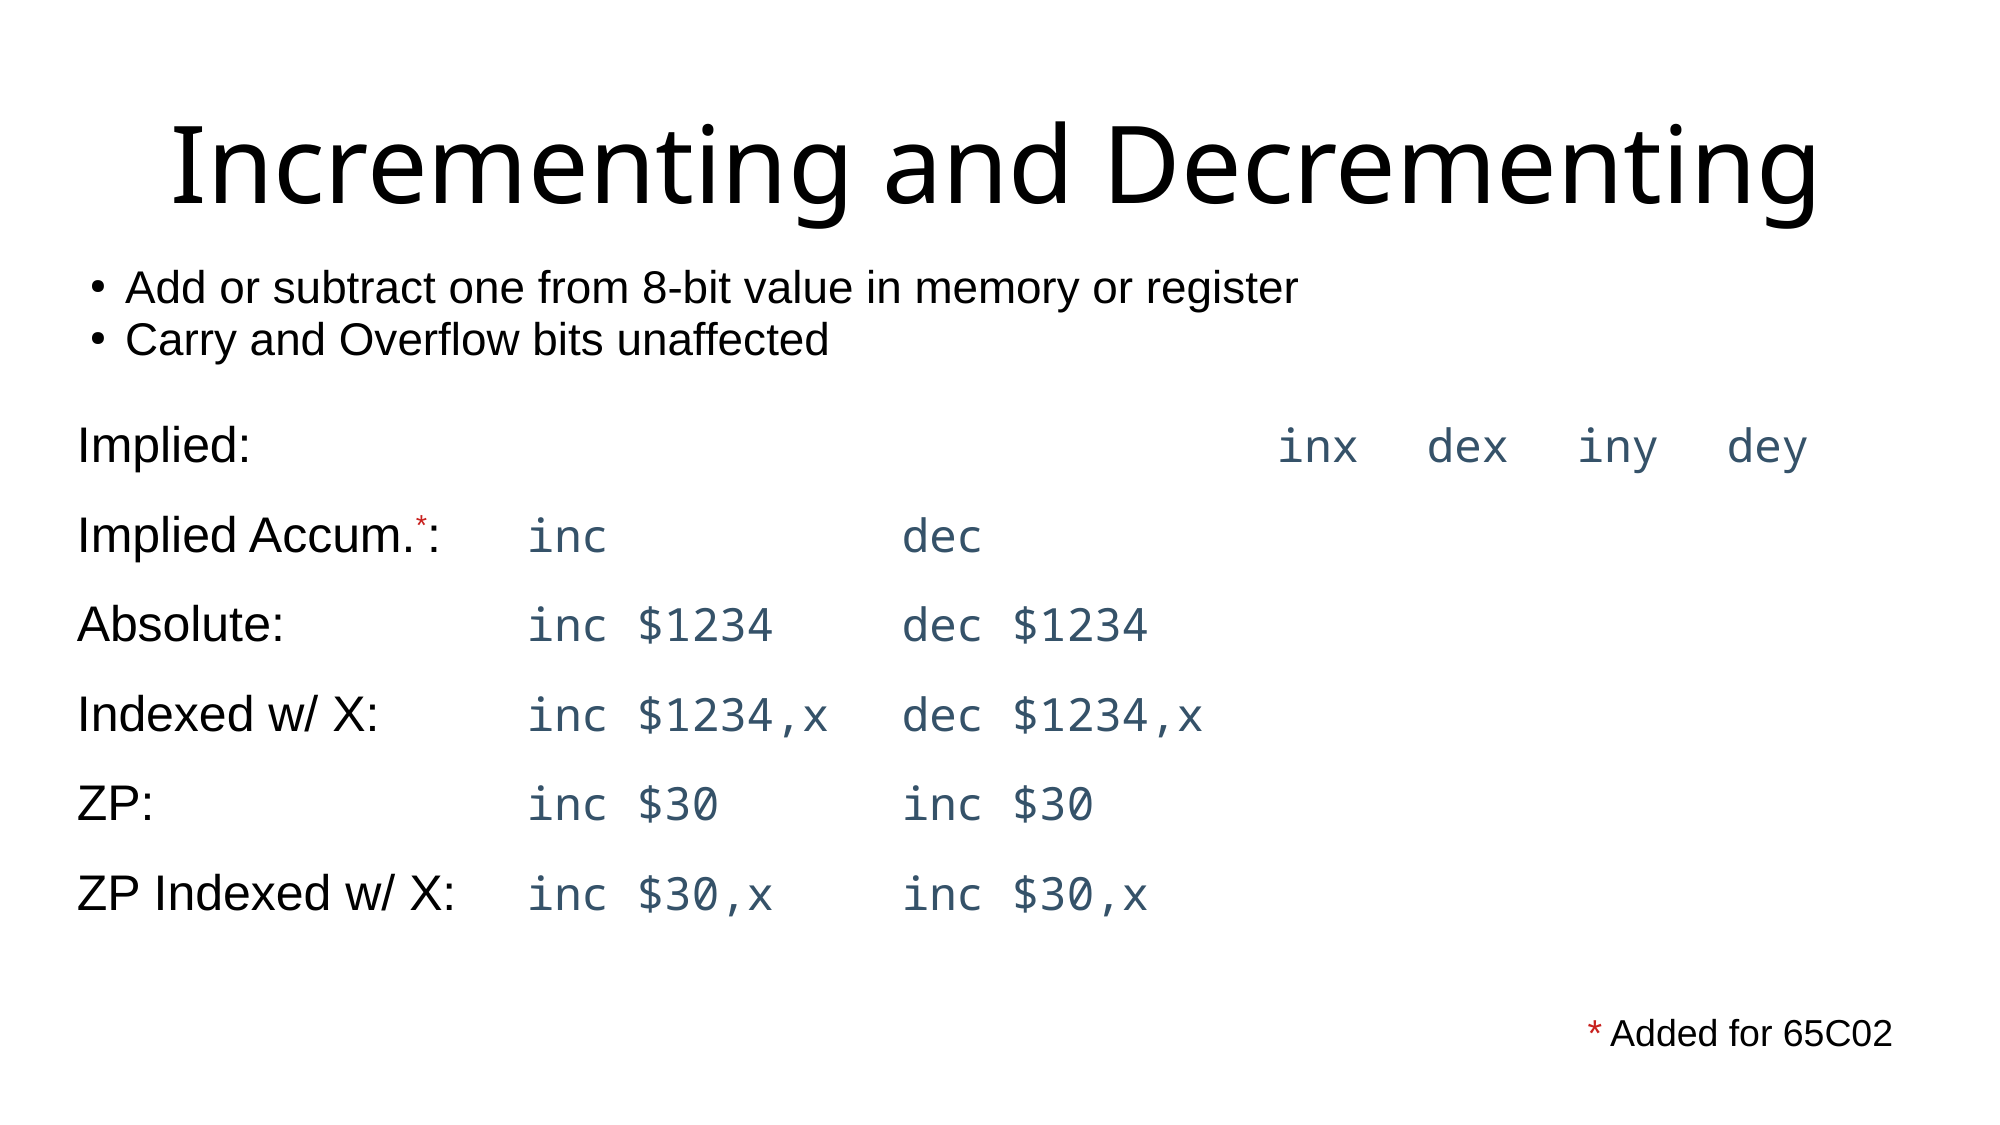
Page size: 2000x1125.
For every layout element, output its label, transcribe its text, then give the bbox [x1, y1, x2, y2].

text_box * Added for 65C02 [1572, 1005, 1909, 1062]
text_box Add or subtract one from 8-bit value in memory or register Carry and Overflow bits unaffected [75, 254, 1906, 373]
title Incrementing and Decrementing [30, 59, 1966, 278]
list Implied: inx dex iny dey Implied Accum.*: inc dec Absolute: inc $1234 dec $1234 Indexed w/ X: inc $1234,x dec $1234,x ZP: inc $30 inc $30 ZP Indexed w/ X: inc $30,x inc $30,x [61, 404, 1981, 1066]
